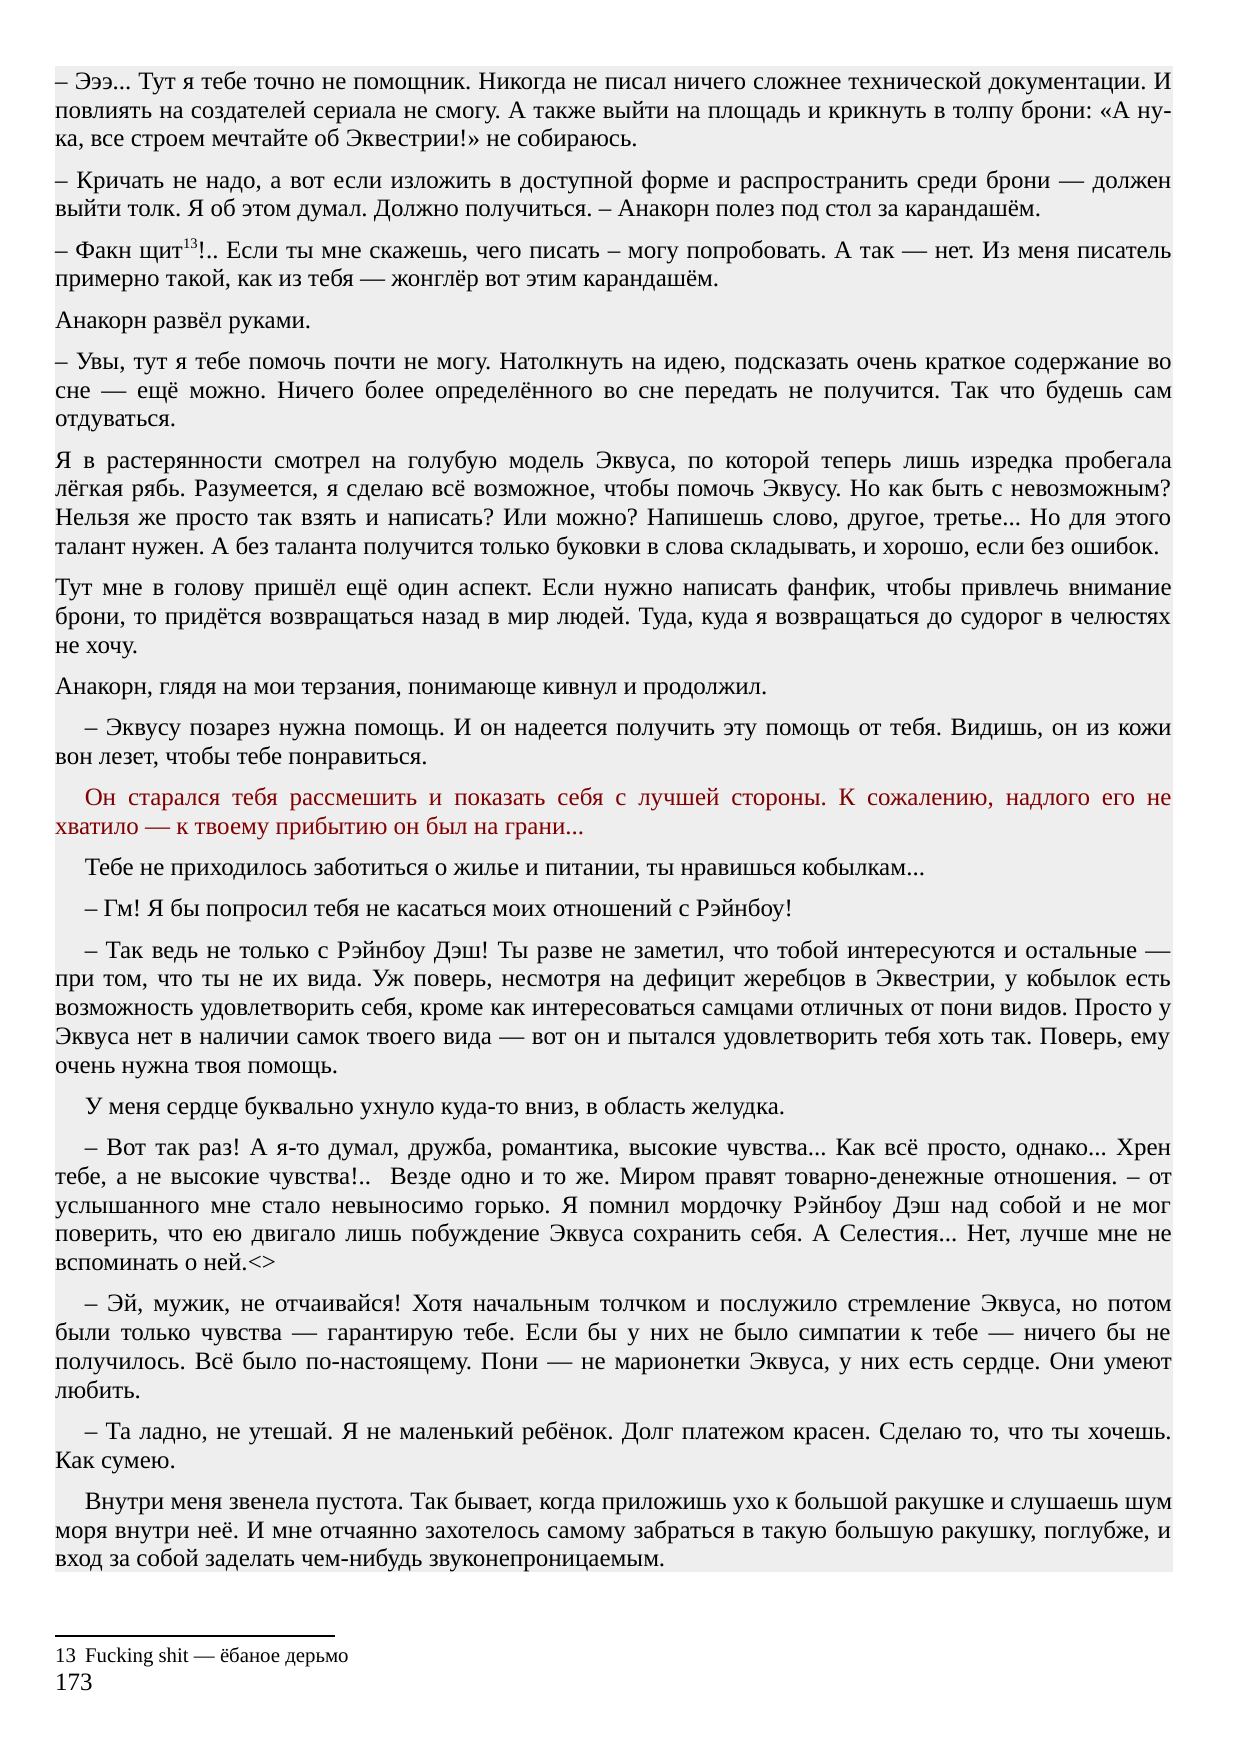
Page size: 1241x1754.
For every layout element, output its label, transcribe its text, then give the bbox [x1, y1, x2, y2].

text – Гм! Я бы попросил тебя не касаться моих отношений с Рэйнбоу! [55, 893, 1173, 922]
text Внутри меня звенела пустота. Так бывает, когда приложишь ухо к большой ракушке и слушаешь шум моря внутри неё. И мне отчаянно захотелось самому забраться в такую большую ракушку, поглубже, и вход за собой заделать чем-нибудь звуконепроницаемым. [55, 1486, 1173, 1572]
text – Эээ... Тут я тебе точно не помощник. Никогда не писал ничего сложнее технической документации. И повлиять на создателей сериала не смогу. А также выйти на площадь и крикнуть в толпу брони: «А ну-ка, все строем мечтайте об Эквестрии!» не собираюсь. [55, 66, 1173, 152]
text Я в растерянности смотрел на голубую модель Эквуса, по которой теперь лишь изредка пробегала лёгкая рябь. Разумеется, я сделаю всё возможное, чтобы помочь Эквусу. Но как быть с невозможным? Нельзя же просто так взять и написать? Или можно? Напишешь слово, другое, третье... Но для этого талант нужен. А без таланта получится только буковки в слова складывать, и хорошо, если без ошибок. [55, 445, 1173, 560]
text У меня сердце буквально ухнуло куда-то вниз, в область желудка. [55, 1091, 1173, 1120]
text – Кричать не надо, а вот если изложить в доступной форме и распространить среди брони — должен выйти толк. Я об этом думал. Должно получиться. – Анакорн полез под стол за карандашём. [55, 165, 1173, 222]
text Тебе не приходилось заботиться о жилье и питании, ты нравишься кобылкам... [55, 852, 1173, 881]
text – Факн щит!.. Если ты мне скажешь, чего писать – могу попробовать. А так — нет. Из меня писатель примерно такой, как из тебя — жонглёр вот этим карандашём. [55, 235, 1173, 292]
text – Та ладно, не утешай. Я не маленький ребёнок. Долг платежом красен. Сделаю то, что ты хочешь. Как сумею. [55, 1416, 1173, 1473]
text – Так ведь не только с Рэйнбоу Дэш! Ты разве не заметил, что тобой интересуются и остальные — при том, что ты не их вида. Уж поверь, несмотря на дефицит жеребцов в Эквестрии, у кобылок есть возможность удовлетворить себя, кроме как интересоваться самцами отличных от пони видов. Просто у Эквуса нет в наличии самок твоего вида — вот он и пытался удовлетворить тебя хоть так. Поверь, ему очень нужна твоя помощь. [55, 935, 1173, 1078]
text Fucking shit — ёбаное дерьмо [55, 1642, 1173, 1667]
text – Вот так раз! А я-то думал, дружба, романтика, высокие чувства... Как всё просто, однако... Хрен тебе, а не высокие чувства!.. Везде одно и то же. Миром правят товарно-денежные отношения. – от услышанного мне стало невыносимо горько. Я помнил мордочку Рэйнбоу Дэш над собой и не мог поверить, что ею двигало лишь побуждение Эквуса сохранить себя. А Селестия... Нет, лучше мне не вспоминать о ней.<> [55, 1132, 1173, 1276]
text – Эй, мужик, не отчаивайся! Хотя начальным толчком и послужило стремление Эквуса, но потом были только чувства — гарантирую тебе. Если бы у них не было симпатии к тебе — ничего бы не получилось. Всё было по-настоящему. Пони — не марионетки Эквуса, у них есть сердце. Они умеют любить. [55, 1288, 1173, 1403]
text Тут мне в голову пришёл ещё один аспект. Если нужно написать фанфик, чтобы привлечь внимание брони, то придётся возвращаться назад в мир людей. Туда, куда я возвращаться до судорог в челюстях не хочу. [55, 572, 1173, 658]
text – Увы, тут я тебе помочь почти не могу. Натолкнуть на идею, подсказать очень краткое содержание во сне — ещё можно. Ничего более определённого во сне передать не получится. Так что будешь сам отдуваться. [55, 346, 1173, 432]
text Он старался тебя рассмешить и показать себя с лучшей стороны. К сожалению, надлого его не хватило — к твоему прибытию он был на грани... [55, 782, 1173, 840]
text Анакорн развёл руками. [55, 305, 1173, 333]
text – Эквусу позарез нужна помощь. И он надеется получить эту помощь от тебя. Видишь, он из кожи вон лезет, чтобы тебе понравиться. [55, 712, 1173, 770]
text Анакорн, глядя на мои терзания, понимающе кивнул и продолжил. [55, 671, 1173, 700]
